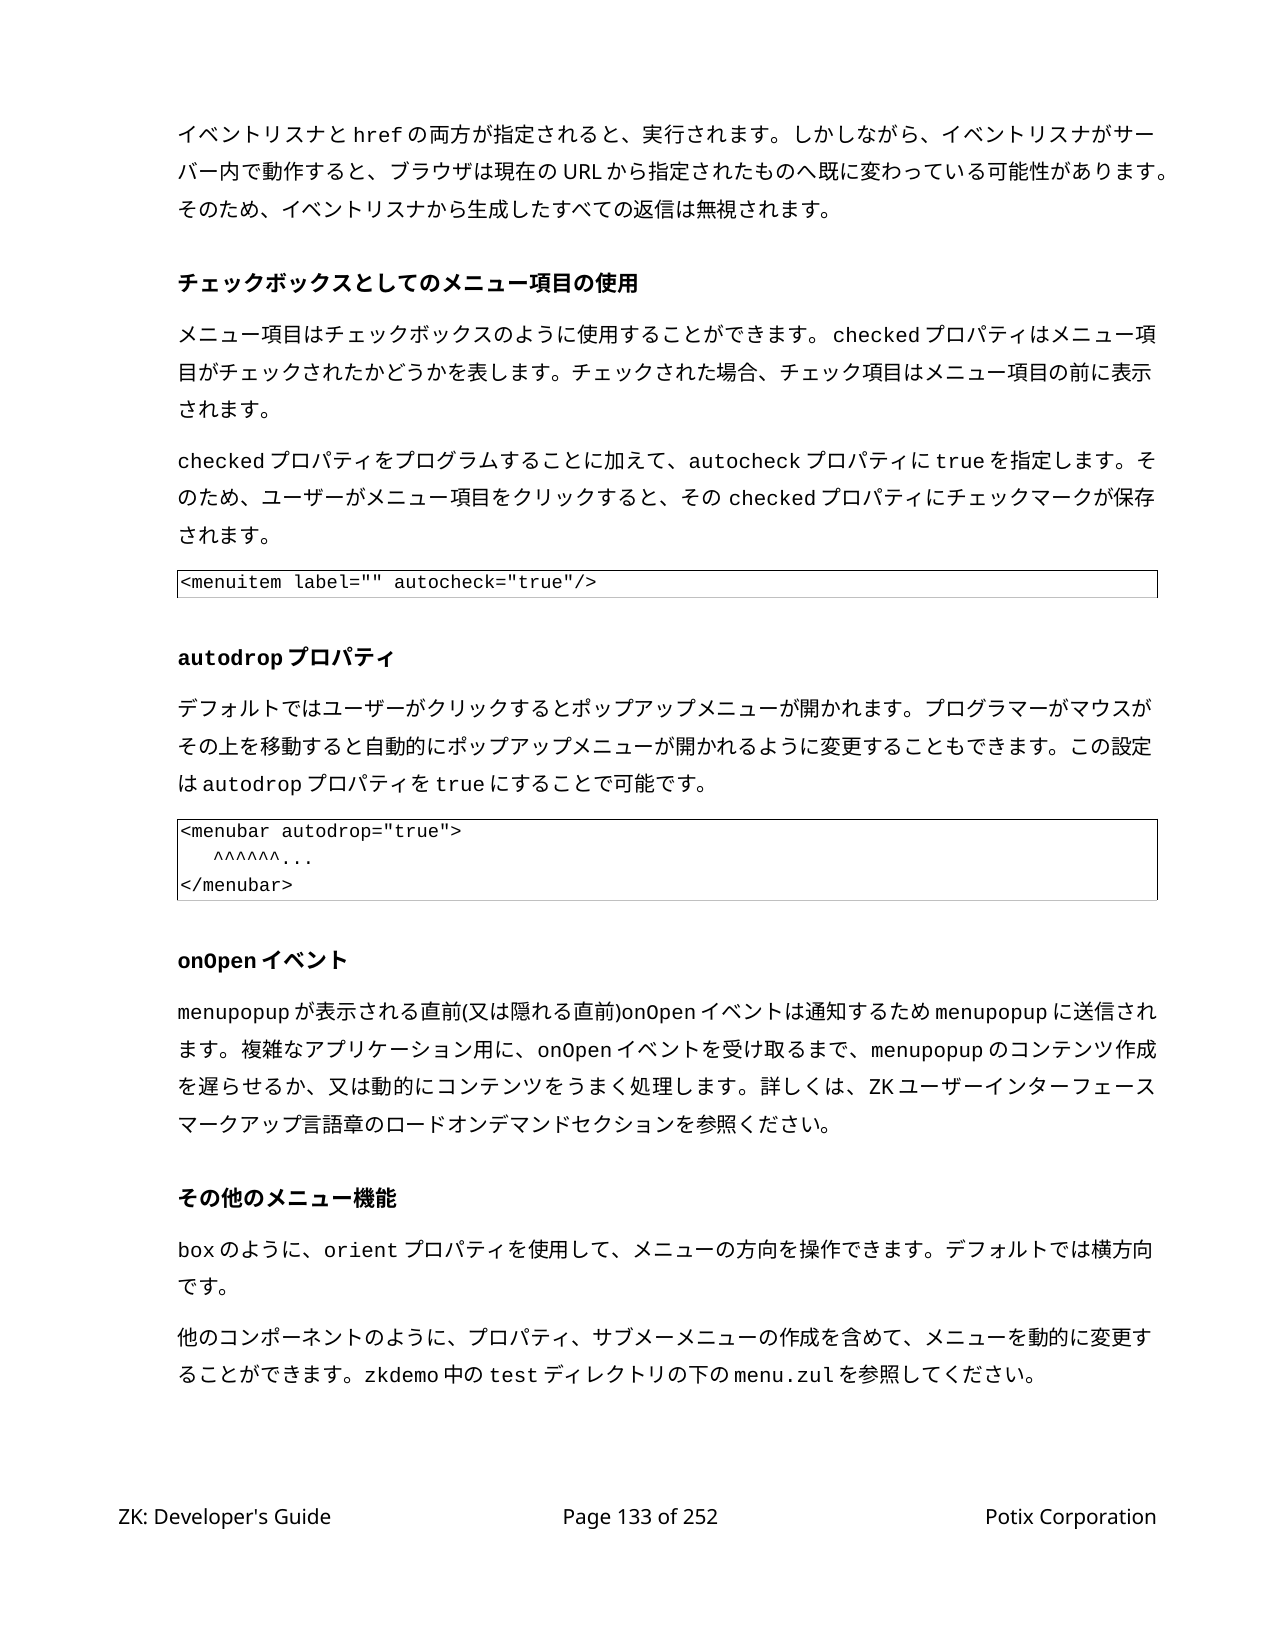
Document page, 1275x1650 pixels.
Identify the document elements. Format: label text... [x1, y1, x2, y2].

subtitle その他のメニュー機能 [177, 1181, 1157, 1212]
text menupopupが表示される直前(又は隠れる直前)onOpenイベントは通知するためmenupopupに送信されます。複雑なアプリケーション用に、onOpenイベントを受け取るまで、menupopupのコンテンツ作成を遅らせるか、又は動的にコンテンツをうまく処理します。詳しくは、ZKユーザーインターフェースマークアップ言語章のロードオンデマンドセクションを参照ください。 [177, 995, 1157, 1138]
text checkedプロパティをプログラムすることに加えて、autocheckプロパティにtrueを指定します。そのため、ユーザーがメニュー項目をクリックすると、そのcheckedプロパティにチェックマークが保存されます。 [177, 444, 1157, 549]
text <menubar autodrop="true"> [178, 820, 1157, 843]
text boxのように、orientプロパティを使用して、メニューの方向を操作できます。デフォルトでは横方向です。 [177, 1233, 1157, 1301]
text <menuitem label="" autocheck="true"/> [178, 571, 1157, 597]
text デフォルトではユーザーがクリックするとポップアップメニューが開かれます。プログラマーがマウスがその上を移動すると自動的にポップアップメニューが開かれるように変更することもできます。この設定はautodropプロパティをtrueにすることで可能です。 [177, 693, 1157, 798]
text 他のコンポーネントのように、プロパティ、サブメーメニューの作成を含めて、メニューを動的に変更することができます。zkdemo中のtestディレクトリの下のmenu.zulを参照してください。 [177, 1321, 1157, 1389]
subtitle autodropプロパティ [177, 640, 1157, 672]
text ^^^^^^... [178, 846, 1157, 870]
subtitle チェックボックスとしてのメニュー項目の使用 [177, 266, 1157, 298]
subtitle onOpenイベント [177, 943, 1157, 975]
text </menubar> [178, 873, 1157, 900]
text イベントリスナとhrefの両方が指定されると、実行されます。しかしながら、イベントリスナがサーバー内で動作すると、ブラウザは現在のURLから指定されたものへ既に変わっている可能性があります。そのため、イベントリスナから生成したすべての返信は無視されます。 [177, 118, 1157, 223]
text メニュー項目はチェックボックスのように使用することができます。checkedプロパティはメニュー項目がチェックされたかどうかを表します。チェックされた場合、チェック項目はメニュー項目の前に表示されます。 [177, 318, 1157, 423]
